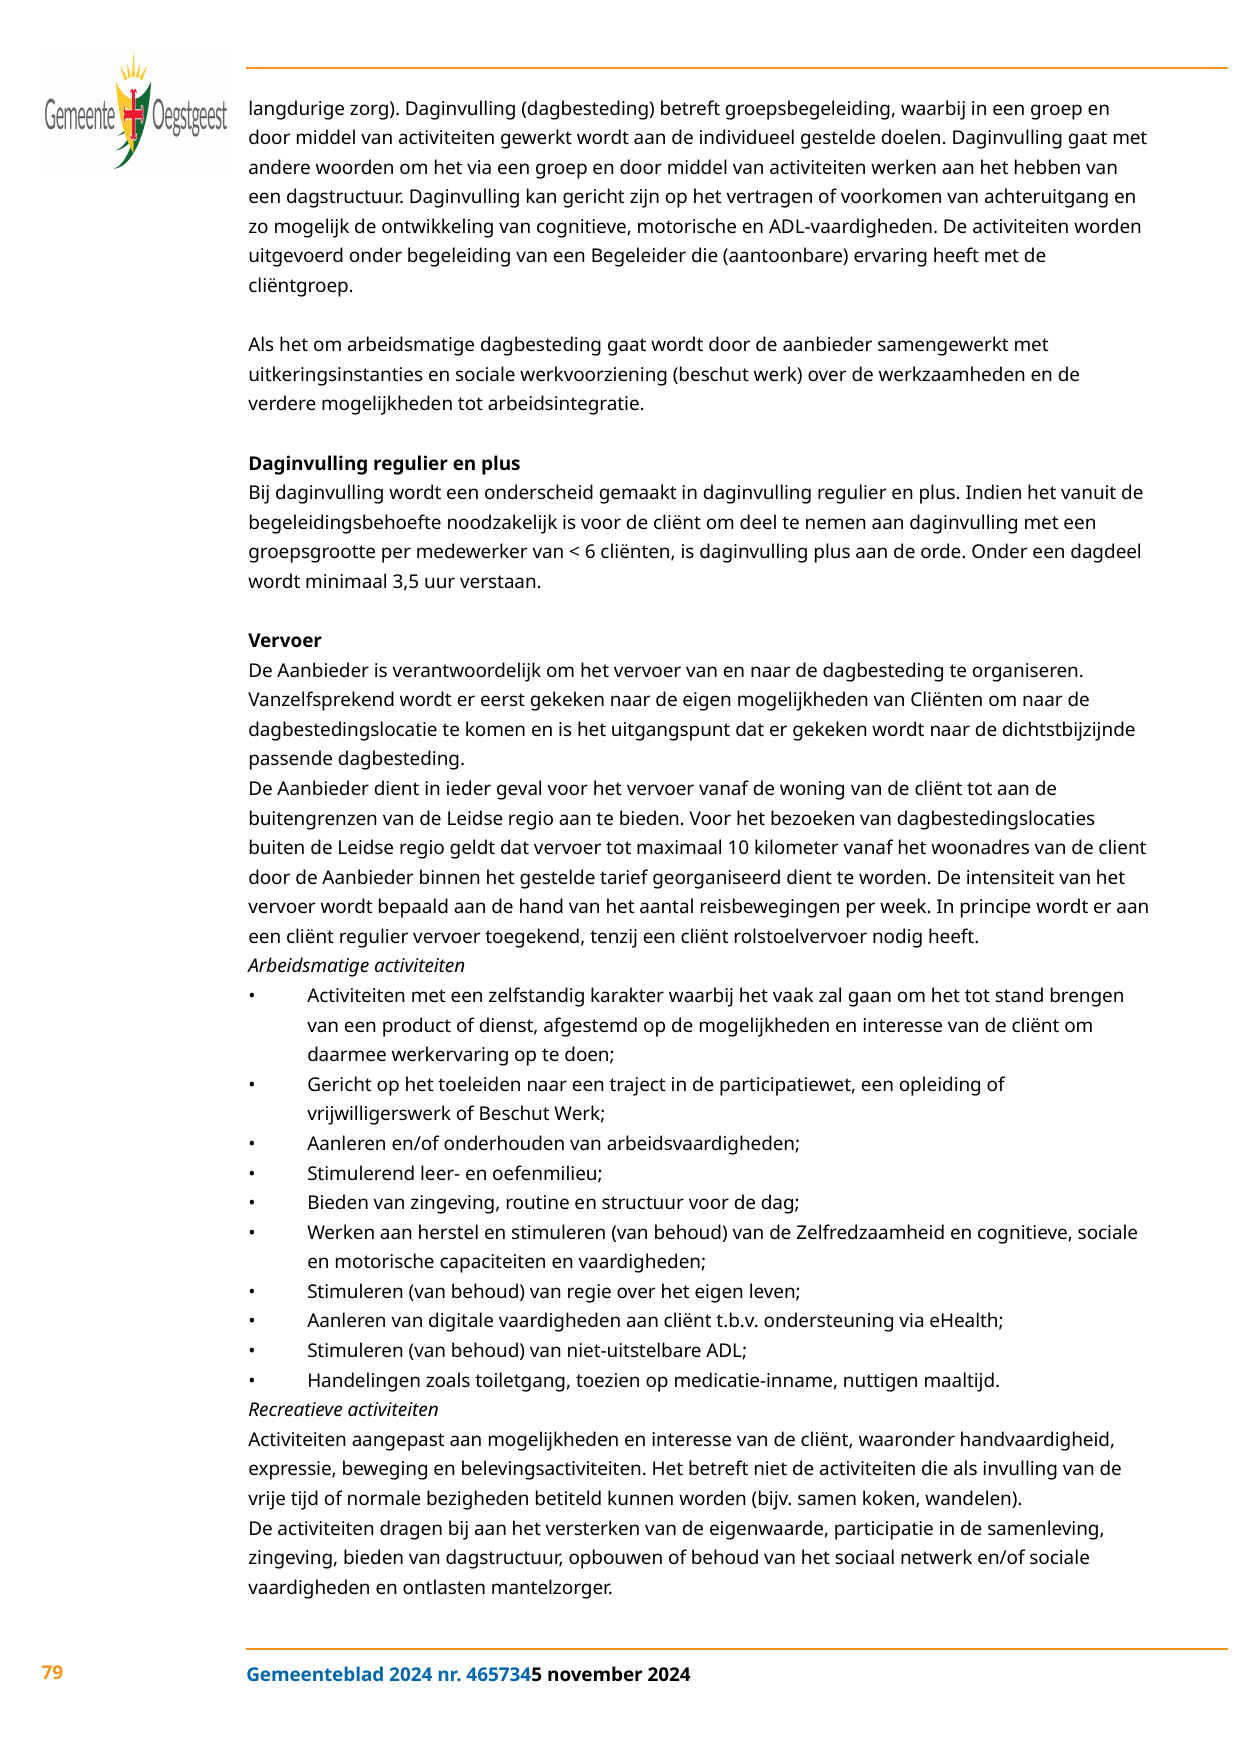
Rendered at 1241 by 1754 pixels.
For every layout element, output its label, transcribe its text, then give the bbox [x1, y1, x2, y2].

picture [41, 47, 231, 172]
table_cell langdurige zorg). Daginvulling (dagbesteding) betreft groepsbegeleiding, waarbij in een groep en door middel van activiteiten gewerkt wordt aan de individueel gestelde doelen. Daginvulling gaat met andere woorden om het via een groep en door middel van activiteiten werken aan het hebben van een dagstructuur. Daginvulling kan gericht zijn op het vertragen of voorkomen van achteruitgang en zo mogelijk de ontwikkeling van cognitieve, motorische en ADL-vaardigheden. De activiteiten worden uitgevoerd onder begeleiding van een Begeleider die (aantoonbare) ervaring heeft met de cliëntgroep. Als het om arbeidsmatige dagbesteding gaat wordt door de aanbieder samengewerkt met uitkeringsinstanties en sociale werkvoorziening (beschut werk) over de werkzaamheden en de verdere mogelijkheden tot arbeidsintegratie. Daginvulling regulier en plus Bij daginvulling wordt een onderscheid gemaakt in daginvulling regulier en plus. Indien het vanuit de begeleidingsbehoefte noodzakelijk is voor de cliënt om deel te nemen aan daginvulling met een groepsgrootte per medewerker van < 6 cliënten, is daginvulling plus aan de orde. Onder een dagdeel wordt minimaal 3,5 uur verstaan. Vervoer De Aanbieder is verantwoordelijk om het vervoer van en naar de dagbesteding te organiseren. Vanzelfsprekend wordt er eerst gekeken naar de eigen mogelijkheden van Cliënten om naar de dagbestedingslocatie te komen en is het uitgangspunt dat er gekeken wordt naar de dichtstbijzijnde passende dagbesteding. De Aanbieder dient in ieder geval voor het vervoer vanaf de woning van de cliënt tot aan de buitengrenzen van de Leidse regio aan te bieden. Voor het bezoeken van dagbestedingslocaties buiten de Leidse regio geldt dat vervoer tot maximaal 10 kilometer vanaf het woonadres van de client door de Aanbieder binnen het gestelde tarief georganiseerd dient te worden. De intensiteit van het vervoer wordt bepaald aan de hand van het aantal reisbewegingen per week. In principe wordt er aan een cliënt regulier vervoer toegekend, tenzij een cliënt rolstoelvervoer nodig heeft. Arbeidsmatige activiteiten Activiteiten met een zelfstandig karakter waarbij het vaak zal gaan om het tot stand brengen van een product of dienst, afgestemd op de mogelijkheden en interesse van de cliënt om daarmee werkervaring op te doen; Gericht op het toeleiden naar een traject in de participatiewet, een opleiding of vrijwilligerswerk of Beschut Werk; Aanleren en/of onderhouden van arbeidsvaardigheden; Stimulerend leer- en oefenmilieu; Bieden van zingeving, routine en structuur voor de dag; Werken aan herstel en stimuleren (van behoud) van de Zelfredzaamheid en cognitieve, sociale en motorische capaciteiten en vaardigheden; Stimuleren (van behoud) van regie over het eigen leven; Aanleren van digitale vaardigheden aan cliënt t.b.v. ondersteuning via eHealth; Stimuleren (van behoud) van niet-uitstelbare ADL; Handelingen zoals toiletgang, toezien op medicatie-inname, nuttigen maaltijd. Recreatieve activiteiten Activiteiten aangepast aan mogelijkheden en interesse van de cliënt, waaronder handvaardigheid, expressie, beweging en belevingsactiviteiten. Het betreft niet de activiteiten die als invulling van de vrije tijd of normale bezigheden betiteld kunnen worden (bijv. samen koken, wandelen). De activiteiten dragen bij aan het versterken van de eigenwaarde, participatie in de samenleving, zingeving, bieden van dagstructuur, opbouwen of behoud van het sociaal netwerk en/of sociale vaardigheden en ontlasten mantelzorger. [248, 95, 1152, 1600]
